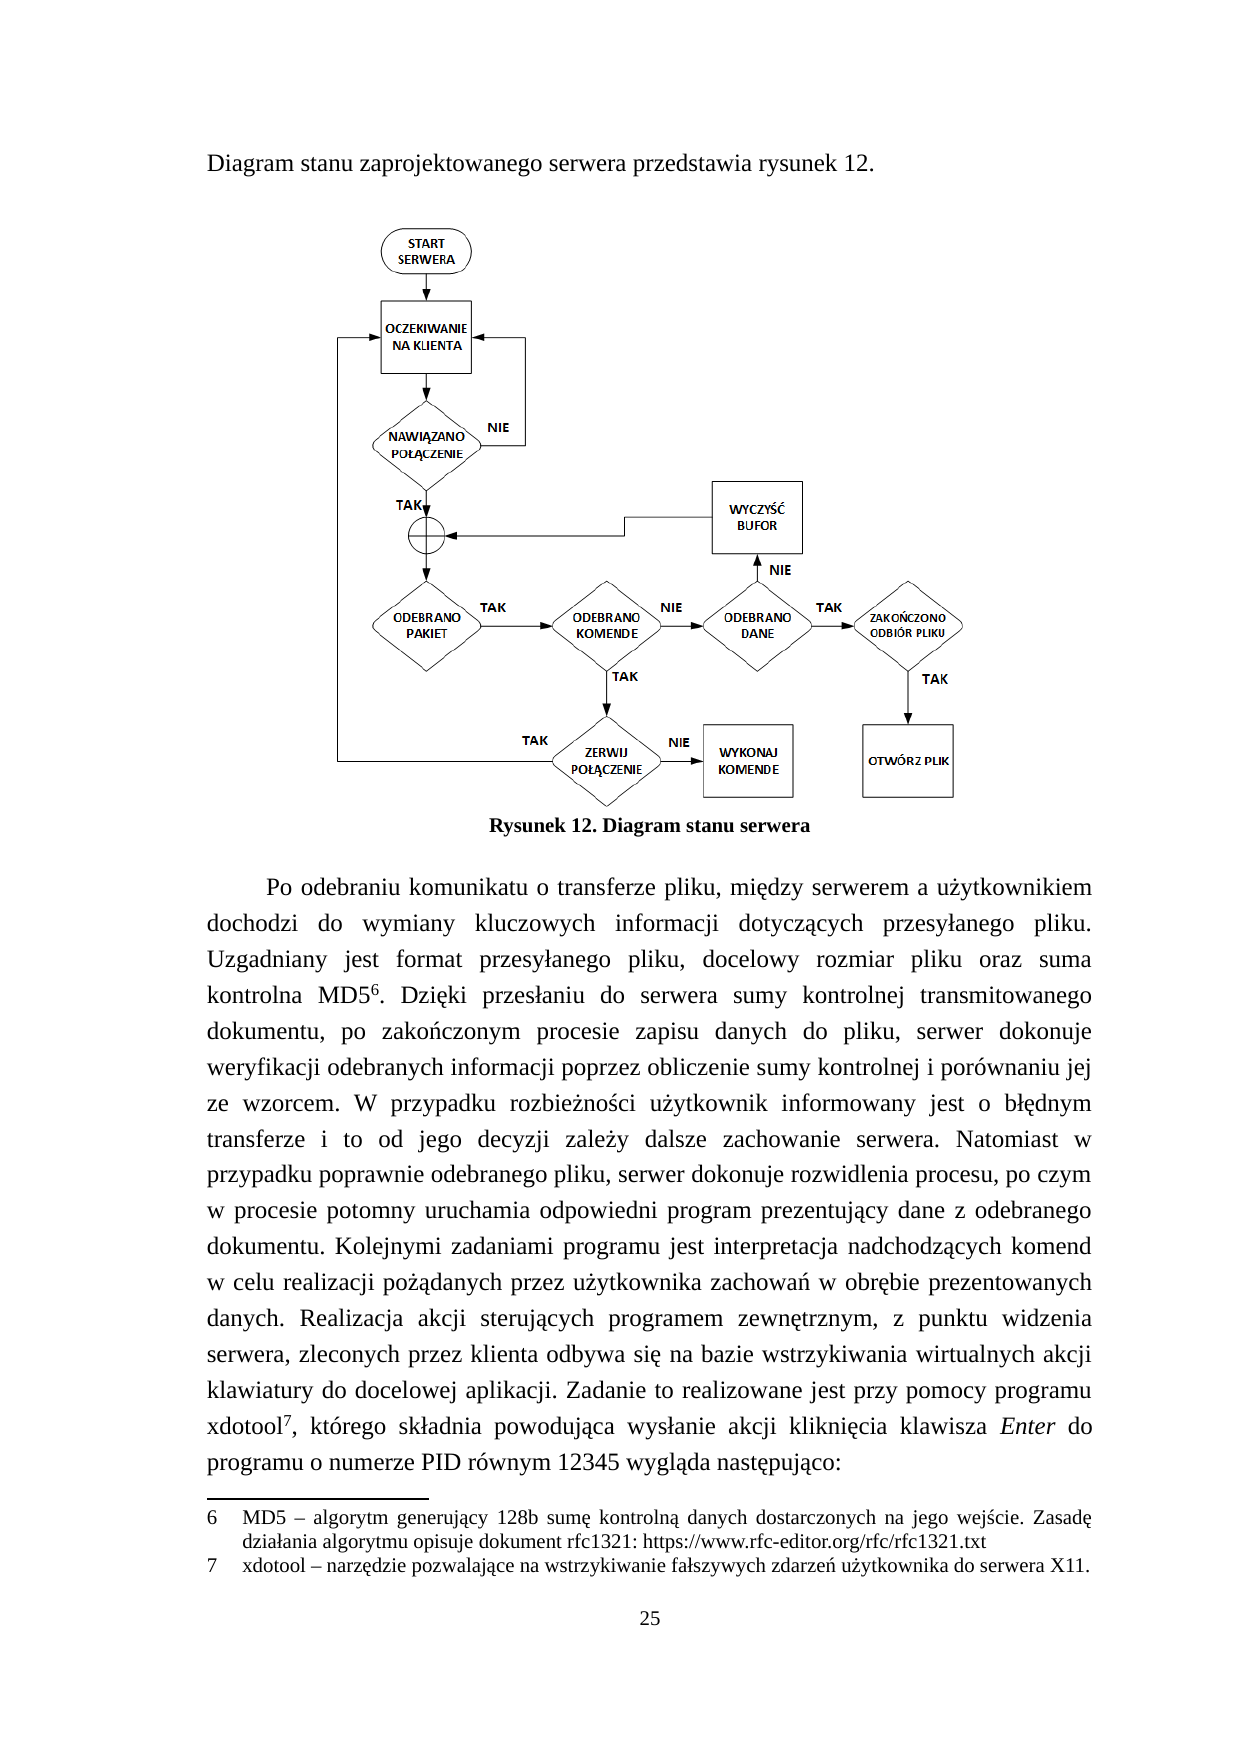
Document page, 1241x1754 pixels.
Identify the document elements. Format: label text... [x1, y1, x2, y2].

text Diagram stanu zaprojektowanego serwera przedstawia rysunek 12. [207, 148, 1093, 176]
picture [336, 227, 963, 807]
text xdotool – narzędzie pozwalające na wstrzykiwanie fałszywych zdarzeń użytkownika do serwera X11. [207, 1553, 1093, 1577]
text Po odebraniu komunikatu o transferze pliku, między serwerem a użytkownikiem dochodzi do wymiany kluczowych informacji dotyczących przesyłanego pliku. Uzgadniany jest format przesyłanego pliku, docelowy rozmiar pliku oraz suma kontrolna MD5. Dzięki przesłaniu do serwera sumy kontrolnej transmitowanego dokumentu, po zakończonym procesie zapisu danych do pliku, serwer dokonuje weryfikacji odebranych informacji poprzez obliczenie sumy kontrolnej i porównaniu jej ze wzorcem. W przypadku rozbieżności użytkownik informowany jest o błędnym transferze i to od jego decyzji zależy dalsze zachowanie serwera. Natomiast w przypadku poprawnie odebranego pliku, serwer dokonuje rozwidlenia procesu, po czym w procesie potomny uruchamia odpowiedni program prezentujący dane z odebranego dokumentu. Kolejnymi zadaniami programu jest interpretacja nadchodzących komend w celu realizacji pożądanych przez użytkownika zachowań w obrębie prezentowanych danych. Realizacja akcji sterujących programem zewnętrznym, z punktu widzenia serwera, zleconych przez klienta odbywa się na bazie wstrzykiwania wirtualnych akcji klawiatury do docelowej aplikacji. Zadanie to realizowane jest przy pomocy programu xdotool, którego składnia powodująca wysłanie akcji kliknięcia klawisza Enter do programu o numerze PID równym 12345 wygląda następująco: [207, 872, 1093, 1476]
text MD5 – algorytm generujący 128b sumę kontrolną danych dostarczonych na jego wejście. Zasadę działania algorytmu opisuje dokument rfc1321: https://www.rfc-editor.org/rfc/rfc1321.txt [207, 1504, 1093, 1553]
text Rysunek 12. Diagram stanu serwera [207, 198, 1093, 837]
